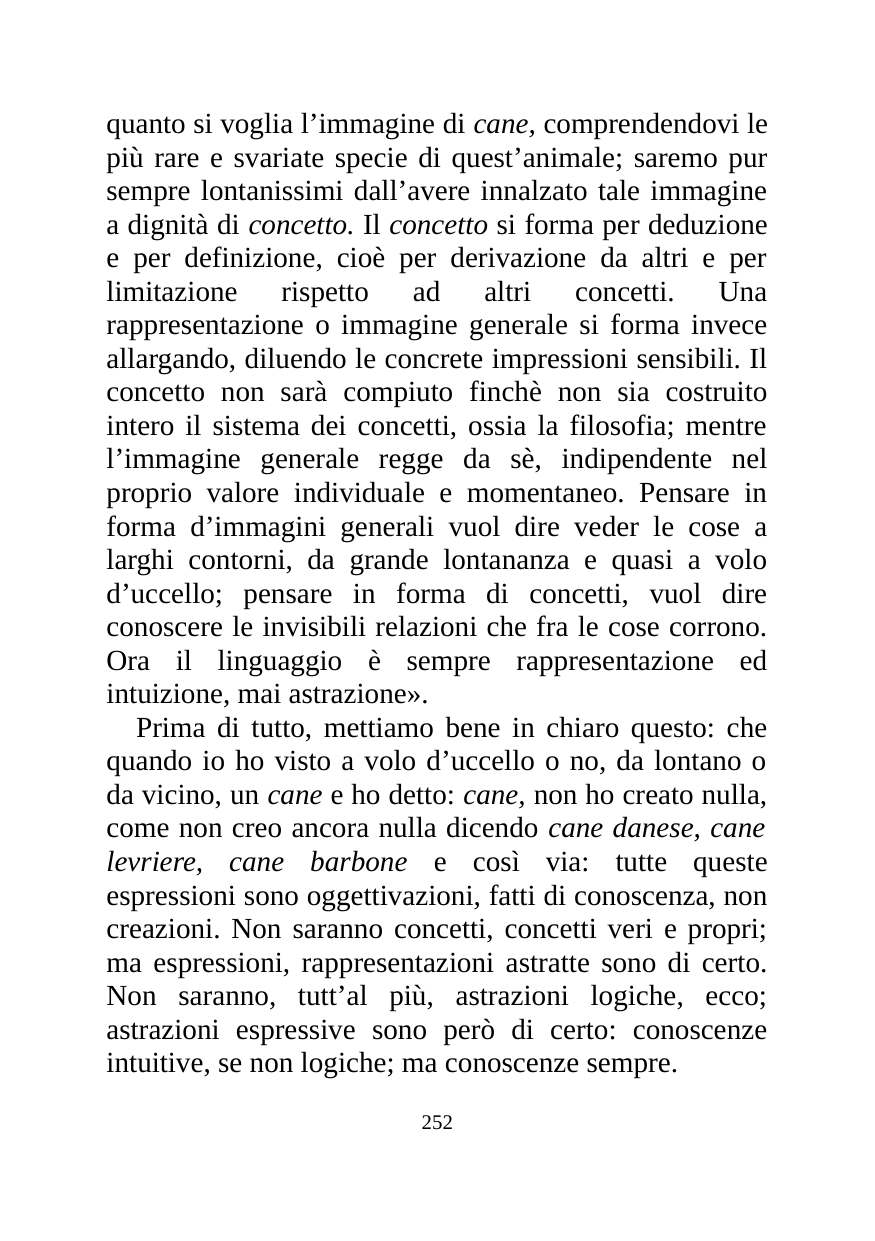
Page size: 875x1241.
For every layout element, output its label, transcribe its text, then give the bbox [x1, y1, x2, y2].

text Prima di tutto, mettiamo bene in chiaro questo: che quando io ho visto a volo d’uccello o no, da lontano o da vicino, un cane e ho detto: cane, non ho creato nulla, come non creo ancora nulla dicendo cane danese, cane levriere, cane barbone e così via: tutte queste espressioni sono oggettivazioni, fatti di conoscenza, non creazioni. Non saranno concetti, concetti veri e propri; ma espressioni, rappresentazioni astratte sono di certo. Non saranno, tutt’al più, astrazioni logiche, ecco; astrazioni espressive sono però di certo: conoscenze intuitive, se non logiche; ma conoscenze sempre. [106, 710, 768, 1079]
text quanto si voglia l’immagine di cane, comprendendovi le più rare e svariate specie di quest’animale; saremo pur sempre lontanissimi dall’avere innalzato tale immagine a dignità di concetto. Il concetto si forma per deduzione e per definizione, cioè per derivazione da altri e per limitazione rispetto ad altri concetti. Una rappresentazione o immagine generale si forma invece allargando, diluendo le concrete impressioni sensibili. Il concetto non sarà compiuto finchè non sia costruito intero il sistema dei concetti, ossia la filosofia; mentre l’immagine generale regge da sè, indipendente nel proprio valore individuale e momentaneo. Pensare in forma d’immagini generali vuol dire veder le cose a larghi contorni, da grande lontananza e quasi a volo d’uccello; pensare in forma di concetti, vuol dire conoscere le invisibili relazioni che fra le cose corrono. Ora il linguaggio è sempre rappresentazione ed intuizione, mai astrazione». [106, 106, 768, 710]
